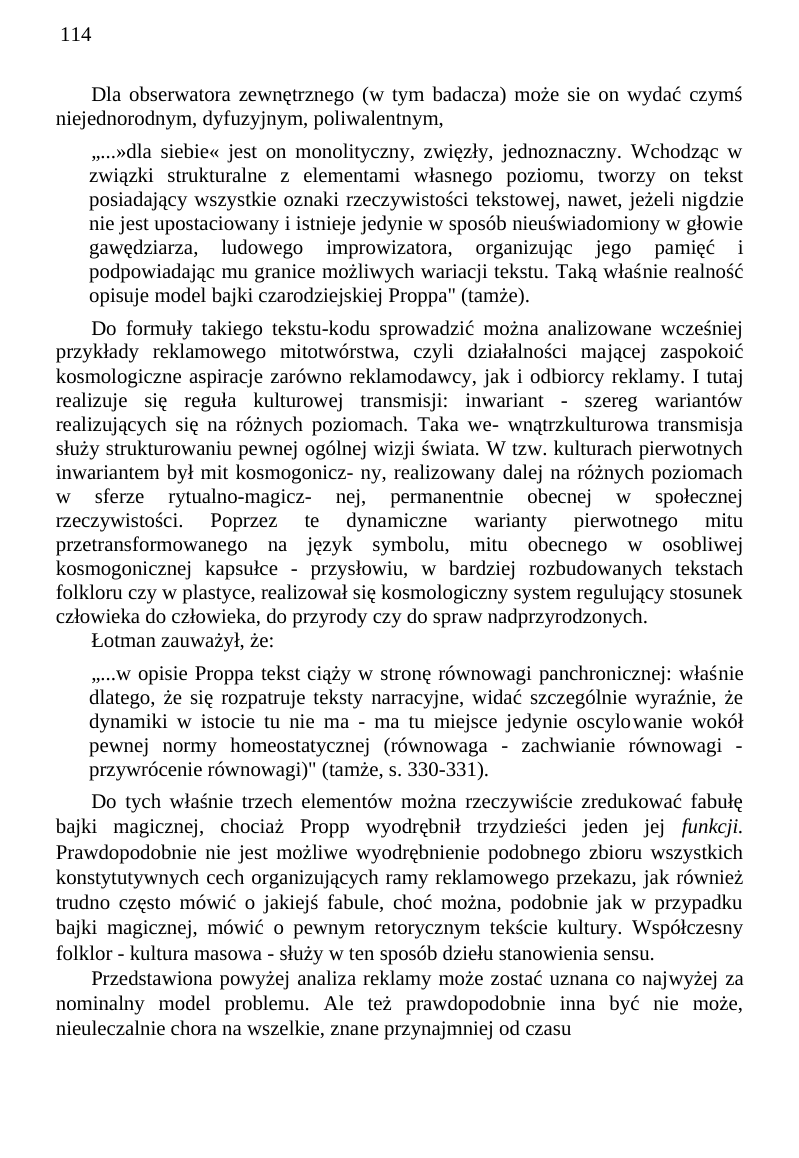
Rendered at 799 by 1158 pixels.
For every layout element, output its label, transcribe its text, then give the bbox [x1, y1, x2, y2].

text „...»dla siebie« jest on monolityczny, zwięzły, jednoznaczny. Wchodząc w związki strukturalne z elementami własnego poziomu, tworzy on tekst posiadający wszystkie oznaki rzeczywistości tekstowej, nawet, jeżeli nig­dzie nie jest upostaciowany i istnieje jedynie w sposób nieuświadomiony w głowie gawędziarza, ludowego improwizatora, organizując jego pa­mięć i podpowiadając mu granice możliwych wariacji tekstu. Taką właś­nie realność opisuje model bajki czarodziejskiej Proppa" (tamże). [89, 139, 743, 307]
text Do tych właśnie trzech elementów można rzeczywiście zredukować fabułę bajki magicznej, chociaż Propp wyodrębnił trzydzieści jeden jej funkcji. Prawdopodobnie nie jest możliwe wyodrębnienie podobnego zbioru wszystkich konstytutywnych cech organizujących ramy reklamo­wego przekazu, jak również trudno często mówić o jakiejś fabule, choć można, podobnie jak w przypadku bajki magicznej, mówić o pewnym re­torycznym tekście kultury. Współczesny folklor - kultura masowa - słu­ży w ten sposób dziełu stanowienia sensu. [56, 789, 743, 964]
text Dla obserwatora zewnętrznego (w tym badacza) może sie on wydać czymś niejednorodnym, dyfuzyjnym, poliwalentnym, [56, 82, 743, 130]
text Łotman zauważył, że: [56, 628, 743, 652]
text Przedstawiona powyżej analiza reklamy może zostać uznana co naj­wyżej za nominalny model problemu. Ale też prawdopodobnie inna być nie może, nieuleczalnie chora na wszelkie, znane przynajmniej od czasu [56, 966, 743, 1040]
text „...w opisie Proppa tekst ciąży w stronę równowagi panchronicznej: właś­nie dlatego, że się rozpatruje teksty narracyjne, widać szczególnie wyraźnie, że dynamiki w istocie tu nie ma - ma tu miejsce jedynie oscylo­wanie wokół pewnej normy homeostatycznej (równowaga - zachwianie równowagi - przywrócenie równowagi)" (tamże, s. 330-331). [89, 661, 743, 781]
text Do formuły takiego tekstu-kodu sprowadzić można analizowane wcześniej przykłady reklamowego mitotwórstwa, czyli działalności ma­jącej zaspokoić kosmologiczne aspiracje zarówno reklamodawcy, jak i od­biorcy reklamy. I tutaj realizuje się reguła kulturowej transmisji: inwariant - szereg wariantów realizujących się na różnych poziomach. Taka we- wnątrzkulturowa transmisja służy strukturowaniu pewnej ogólnej wizji świata. W tzw. kulturach pierwotnych inwariantem był mit kosmogonicz- ny, realizowany dalej na różnych poziomach w sferze rytualno-magicz- nej, permanentnie obecnej w społecznej rzeczywistości. Poprzez te dyna­miczne warianty pierwotnego mitu przetransformowanego na język sym­bolu, mitu obecnego w osobliwej kosmogonicznej kapsułce - przysłowiu, w bardziej rozbudowanych tekstach folkloru czy w plastyce, realizował się kosmologiczny system regulujący stosunek człowieka do człowieka, do przyrody czy do spraw nadprzyrodzonych. [56, 315, 743, 628]
text 114 [60, 22, 93, 46]
